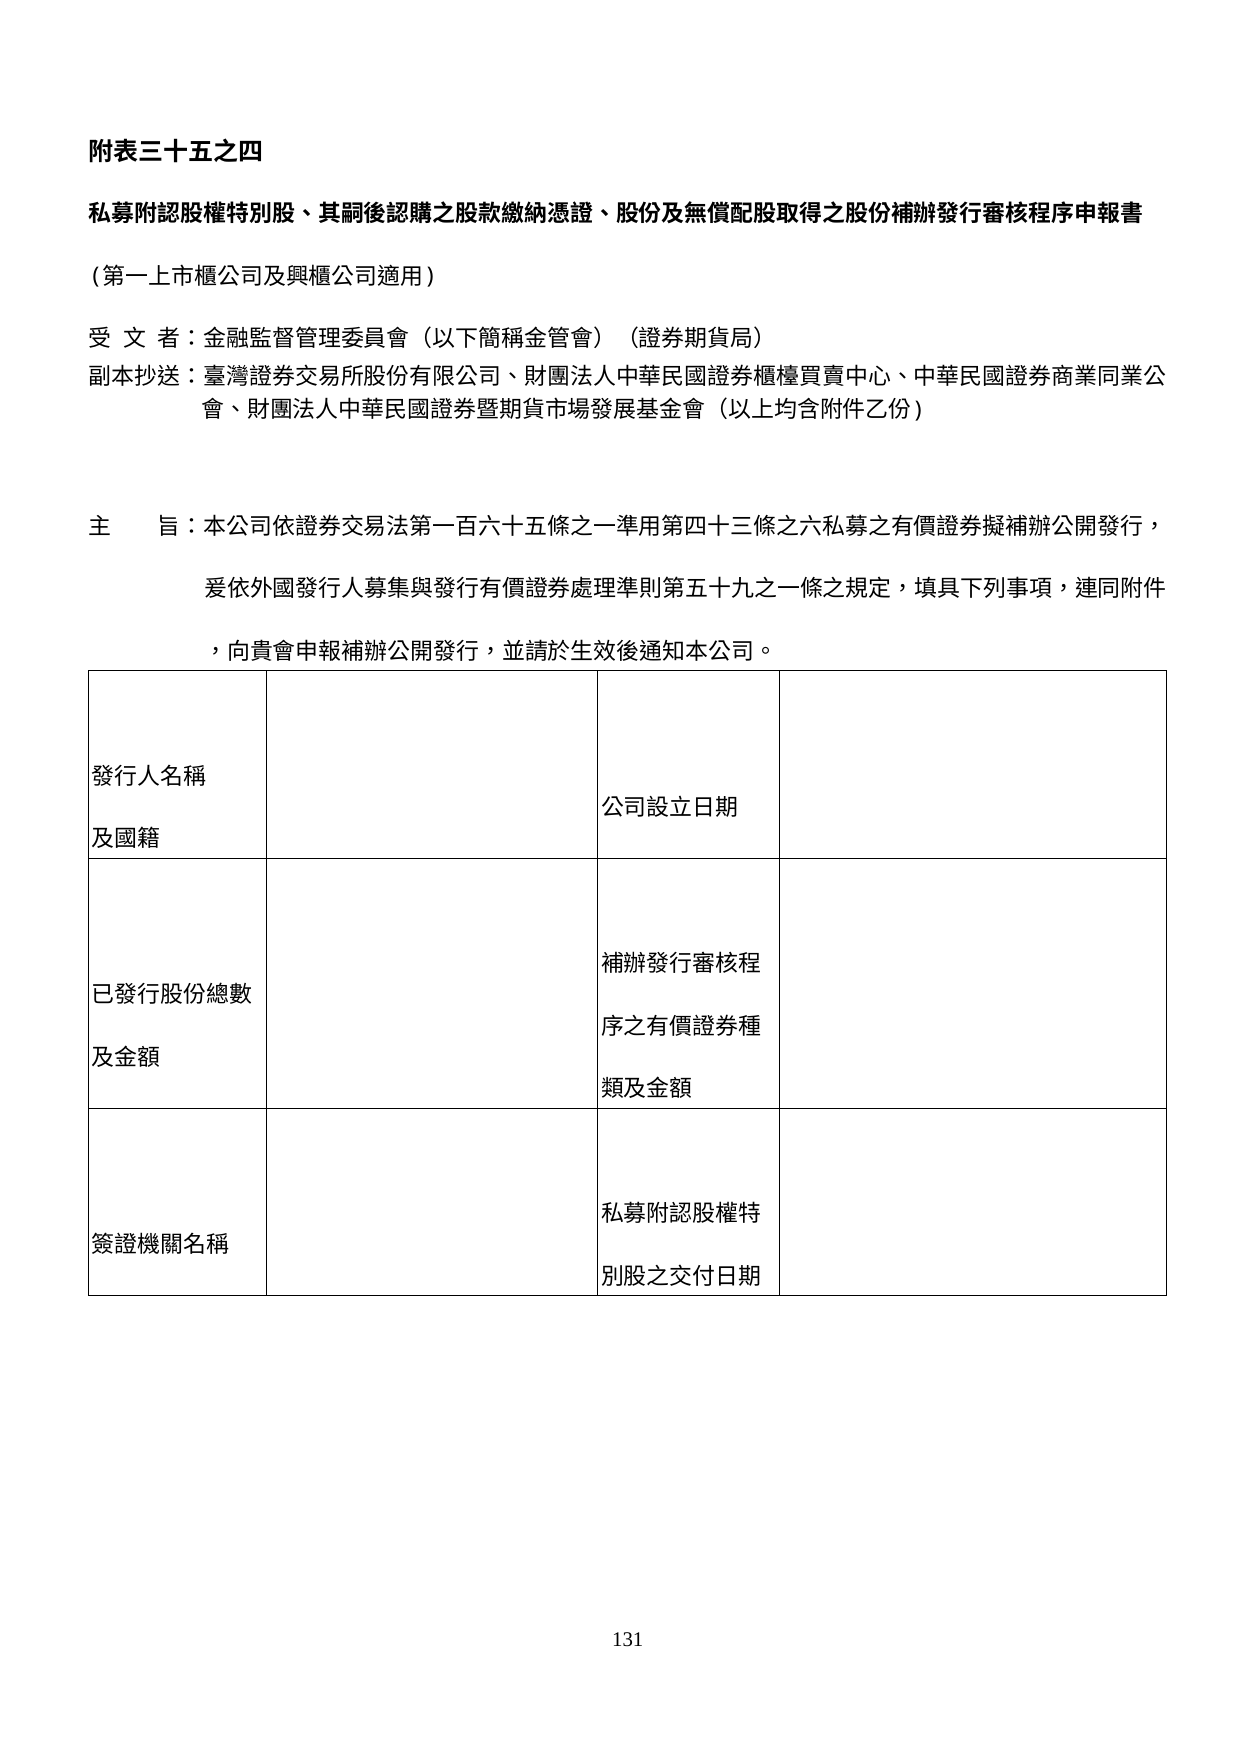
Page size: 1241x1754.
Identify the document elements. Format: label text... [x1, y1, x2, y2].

text (第一上市櫃公司及興櫃公司適用) [89, 233, 1166, 295]
table_header 發行人名稱 及國籍 [89, 671, 266, 858]
table_cell 補辦發行審核程序之有價證券種類及金額 [598, 859, 779, 1108]
table_cell [780, 859, 1166, 1108]
text 私募附認股權特別股、其嗣後認購之股款繳納憑證、股份及無償配股取得之股份補辦發行審核程序申報書 [89, 170, 1166, 233]
text 副本抄送：臺灣證券交易所股份有限公司、財團法人中華民國證券櫃檯買賣中心、中華民國證券商業同業公會、財團法人中華民國證券暨期貨市場發展基金會（以上均含附件乙份) [89, 358, 1166, 424]
table_header [267, 671, 597, 858]
table_cell [267, 859, 597, 1108]
table_cell [780, 1109, 1166, 1295]
table_cell 簽證機關名稱 [89, 1109, 266, 1295]
text 受 文 者：金融監督管理委員會（以下簡稱金管會）（證券期貨局） [89, 295, 1166, 358]
text 主 旨：本公司依證券交易法第一百六十五條之一準用第四十三條之六私募之有價證券擬補辦公開發行，爰依外國發行人募集與發行有價證券處理準則第五十九之一條之規定，填具下列事項，連同附件，向貴會申報補辦公開發行，並請於生效後通知本公司。 [89, 483, 1166, 670]
table_header [780, 671, 1166, 858]
table_header 公司設立日期 [598, 671, 779, 858]
table_cell 已發行股份總數及金額 [89, 859, 266, 1108]
text 附表三十五之四 [89, 108, 1166, 170]
table_cell 私募附認股權特別股之交付日期 [598, 1109, 779, 1295]
table_cell [267, 1109, 597, 1295]
